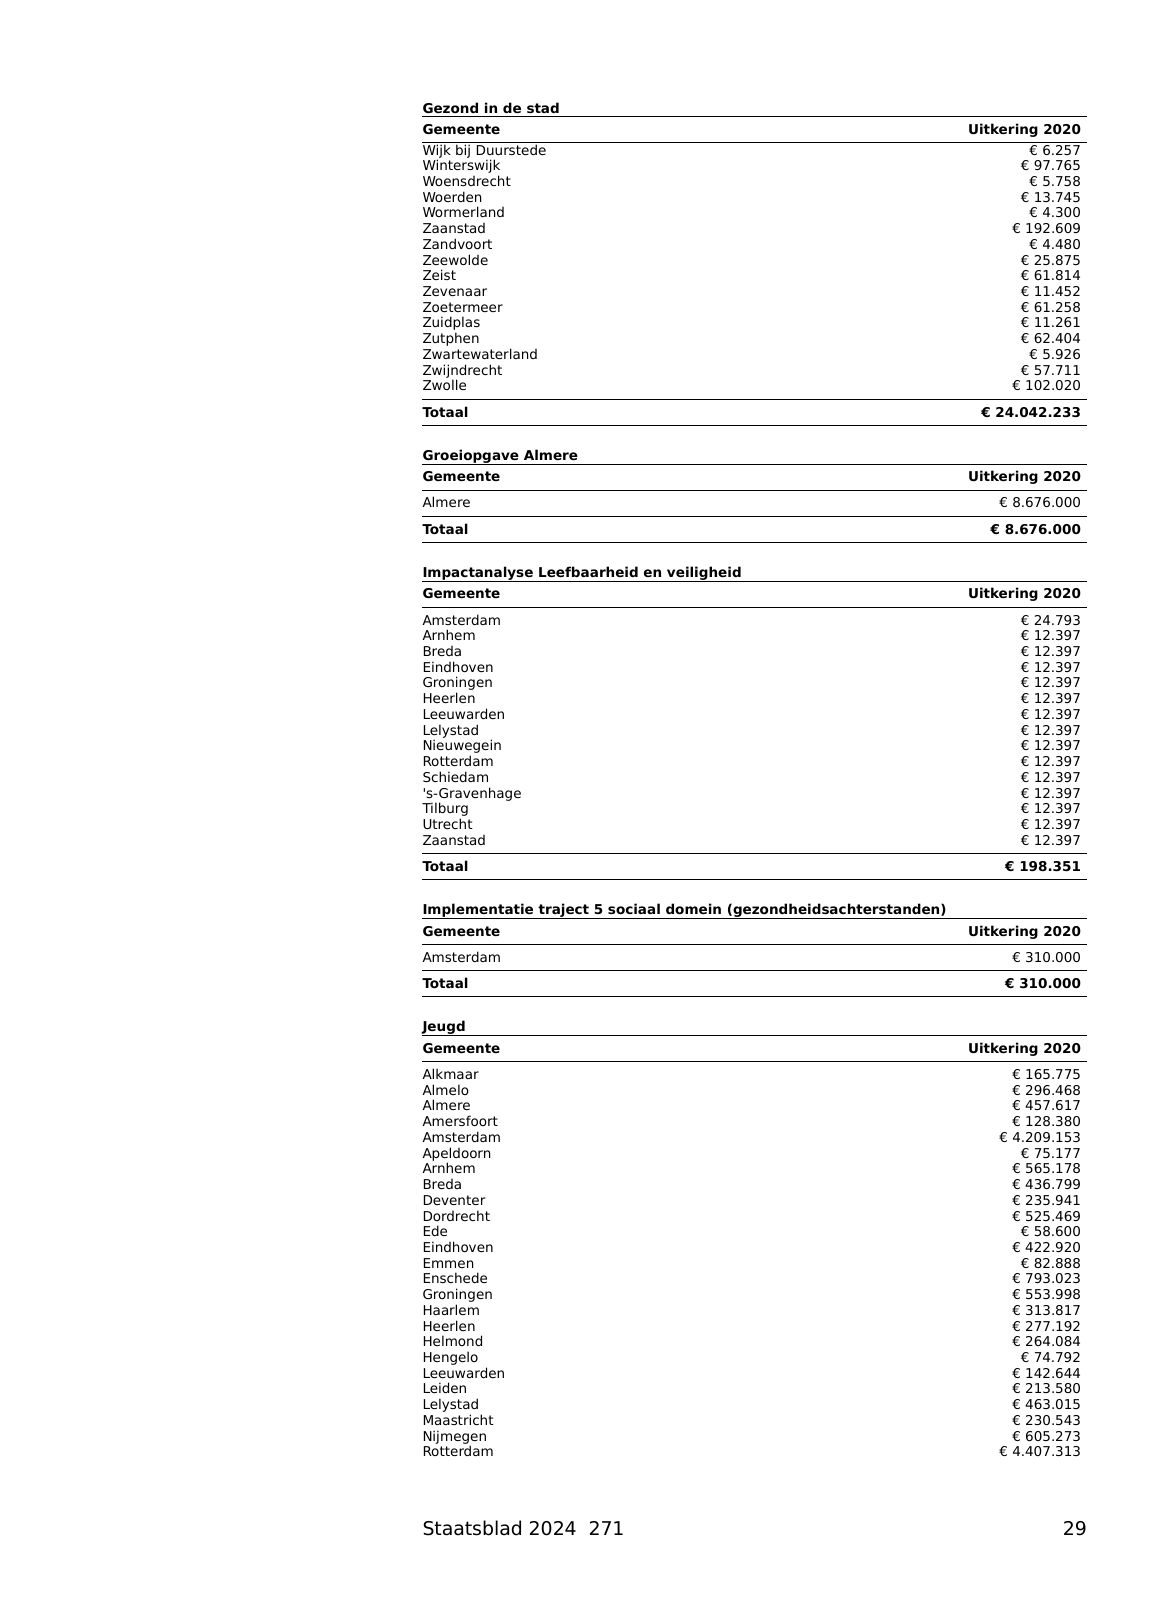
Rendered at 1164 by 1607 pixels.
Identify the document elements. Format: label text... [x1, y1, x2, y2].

table_cell Woensdrecht [422, 174, 754, 189]
table_cell Gemeente [422, 1036, 754, 1061]
table_cell € 277.192 [754, 1319, 1087, 1334]
table_cell € 457.617 [754, 1098, 1087, 1114]
table_cell Zwijndrecht [422, 363, 754, 378]
table_cell Zoetermeer [422, 300, 754, 315]
table_cell Winterswijk [422, 158, 754, 174]
table_cell Almere [422, 491, 754, 516]
table_cell Almelo [422, 1083, 754, 1098]
table_cell Gemeente [422, 582, 754, 607]
table_cell Zwartewaterland [422, 347, 754, 362]
table_cell € 553.998 [754, 1287, 1087, 1303]
table_cell Zaanstad [422, 221, 754, 237]
table_cell Zevenaar [422, 284, 754, 299]
table_cell Tilburg [422, 801, 754, 817]
table_cell Nijmegen [422, 1429, 754, 1444]
table_cell € 25.875 [754, 253, 1087, 268]
table_cell € 525.469 [754, 1208, 1087, 1224]
table_cell € 128.380 [754, 1114, 1087, 1130]
table_cell Uitkering 2020 [754, 465, 1087, 489]
table_cell € 142.644 [754, 1366, 1087, 1381]
table_cell Almere [422, 1098, 754, 1114]
table_header Impactanalyse Leefbaarheid en veiligheid [422, 565, 1087, 581]
table_cell Breda [422, 1177, 754, 1193]
table_cell Groningen [422, 1287, 754, 1303]
table_cell Wijk bij Duurstede [422, 143, 754, 158]
table_cell Lelystad [422, 1397, 754, 1413]
table_cell € 4.209.153 [754, 1130, 1087, 1145]
table_cell € 12.397 [754, 754, 1087, 770]
table_cell Hengelo [422, 1350, 754, 1366]
table_cell Zeewolde [422, 253, 754, 268]
table_cell Amsterdam [422, 608, 754, 628]
table_cell Haarlem [422, 1303, 754, 1318]
table_cell € 12.397 [754, 707, 1087, 722]
table_cell € 12.397 [754, 738, 1087, 754]
table_cell Amsterdam [422, 945, 754, 970]
table_cell € 5.926 [754, 347, 1087, 362]
table_cell Ede [422, 1224, 754, 1240]
table_cell € 11.261 [754, 315, 1087, 331]
table_cell Lelystad [422, 723, 754, 738]
table_cell Deventer [422, 1193, 754, 1208]
table_cell € 13.745 [754, 190, 1087, 205]
table_cell € 12.397 [754, 628, 1087, 644]
table_cell Rotterdam [422, 1444, 754, 1460]
table_cell € 24.793 [754, 608, 1087, 628]
table_cell Gemeente [422, 919, 754, 944]
table_cell Eindhoven [422, 660, 754, 675]
table_cell € 82.888 [754, 1256, 1087, 1271]
table_cell Leeuwarden [422, 707, 754, 722]
table_cell € 5.758 [754, 174, 1087, 189]
table_cell Gemeente [422, 465, 754, 489]
table_cell Totaal [422, 854, 754, 879]
table_cell € 97.765 [754, 158, 1087, 174]
table_cell € 102.020 [754, 378, 1087, 399]
table_cell € 62.404 [754, 331, 1087, 347]
table_cell Woerden [422, 190, 754, 205]
table_cell Schiedam [422, 770, 754, 785]
table_cell € 793.023 [754, 1271, 1087, 1287]
table_cell Totaal [422, 971, 754, 996]
table_header Groeiopgave Almere [422, 448, 1087, 463]
table_cell € 213.580 [754, 1381, 1087, 1397]
table_cell Heerlen [422, 1319, 754, 1334]
table_cell € 24.042.233 [754, 400, 1087, 425]
table_cell € 6.257 [754, 143, 1087, 158]
table_cell Nieuwegein [422, 738, 754, 754]
table_cell € 12.397 [754, 644, 1087, 659]
table_cell € 8.676.000 [754, 517, 1087, 542]
table_cell Uitkering 2020 [754, 1036, 1087, 1061]
table_cell € 436.799 [754, 1177, 1087, 1193]
table_cell Zwolle [422, 378, 754, 399]
table_cell Totaal [422, 517, 754, 542]
table_cell Wormerland [422, 205, 754, 221]
table_cell € 74.792 [754, 1350, 1087, 1366]
table_cell Breda [422, 644, 754, 659]
table_cell Gemeente [422, 117, 754, 142]
table_cell Totaal [422, 400, 754, 425]
table_cell € 310.000 [754, 971, 1087, 996]
table_cell € 57.711 [754, 363, 1087, 378]
table_cell Zutphen [422, 331, 754, 347]
table_cell € 165.775 [754, 1062, 1087, 1082]
table_cell Helmond [422, 1334, 754, 1350]
table_cell Zandvoort [422, 237, 754, 252]
table_cell € 8.676.000 [754, 491, 1087, 516]
table_cell € 12.397 [754, 691, 1087, 707]
table_cell Groningen [422, 675, 754, 691]
table_cell € 605.273 [754, 1429, 1087, 1444]
table_cell Zeist [422, 268, 754, 284]
table_cell € 296.468 [754, 1083, 1087, 1098]
table_cell Zuidplas [422, 315, 754, 331]
table_header Implementatie traject 5 sociaal domein (gezondheidsachterstanden) [422, 902, 1087, 918]
table_cell Leeuwarden [422, 1366, 754, 1381]
table_cell € 12.397 [754, 785, 1087, 801]
table_cell Dordrecht [422, 1208, 754, 1224]
table_cell € 4.407.313 [754, 1444, 1087, 1460]
table_cell € 11.452 [754, 284, 1087, 299]
table_cell € 192.609 [754, 221, 1087, 237]
table_cell € 565.178 [754, 1161, 1087, 1177]
table_cell Enschede [422, 1271, 754, 1287]
table_cell Heerlen [422, 691, 754, 707]
table_cell Amsterdam [422, 1130, 754, 1145]
table_cell € 313.817 [754, 1303, 1087, 1318]
table_cell Amersfoort [422, 1114, 754, 1130]
table_cell Apeldoorn [422, 1145, 754, 1161]
table_cell € 12.397 [754, 817, 1087, 833]
table_cell Emmen [422, 1256, 754, 1271]
table_cell € 61.814 [754, 268, 1087, 284]
table_cell Uitkering 2020 [754, 919, 1087, 944]
table_cell € 61.258 [754, 300, 1087, 315]
table_cell Eindhoven [422, 1240, 754, 1256]
table_cell € 12.397 [754, 770, 1087, 785]
table_cell Arnhem [422, 1161, 754, 1177]
table_cell € 12.397 [754, 833, 1087, 853]
table_cell Uitkering 2020 [754, 582, 1087, 607]
table_cell 's-Gravenhage [422, 785, 754, 801]
table_header Jeugd [422, 1019, 1087, 1035]
table_cell € 422.920 [754, 1240, 1087, 1256]
table_cell Alkmaar [422, 1062, 754, 1082]
table_cell Arnhem [422, 628, 754, 644]
table_cell € 12.397 [754, 723, 1087, 738]
table_cell € 12.397 [754, 801, 1087, 817]
table_cell € 12.397 [754, 675, 1087, 691]
table_cell € 12.397 [754, 660, 1087, 675]
table_cell € 75.177 [754, 1145, 1087, 1161]
table_cell Leiden [422, 1381, 754, 1397]
table_cell Rotterdam [422, 754, 754, 770]
table_cell € 4.480 [754, 237, 1087, 252]
table_cell € 264.084 [754, 1334, 1087, 1350]
table_cell Uitkering 2020 [754, 117, 1087, 142]
table_cell € 4.300 [754, 205, 1087, 221]
table_cell € 310.000 [754, 945, 1087, 970]
table_cell Maastricht [422, 1413, 754, 1428]
table_cell Utrecht [422, 817, 754, 833]
table_cell € 198.351 [754, 854, 1087, 879]
table_cell € 235.941 [754, 1193, 1087, 1208]
table_cell € 463.015 [754, 1397, 1087, 1413]
table_cell € 230.543 [754, 1413, 1087, 1428]
table_cell € 58.600 [754, 1224, 1087, 1240]
table_cell Zaanstad [422, 833, 754, 853]
table_header Gezond in de stad [422, 100, 1087, 116]
